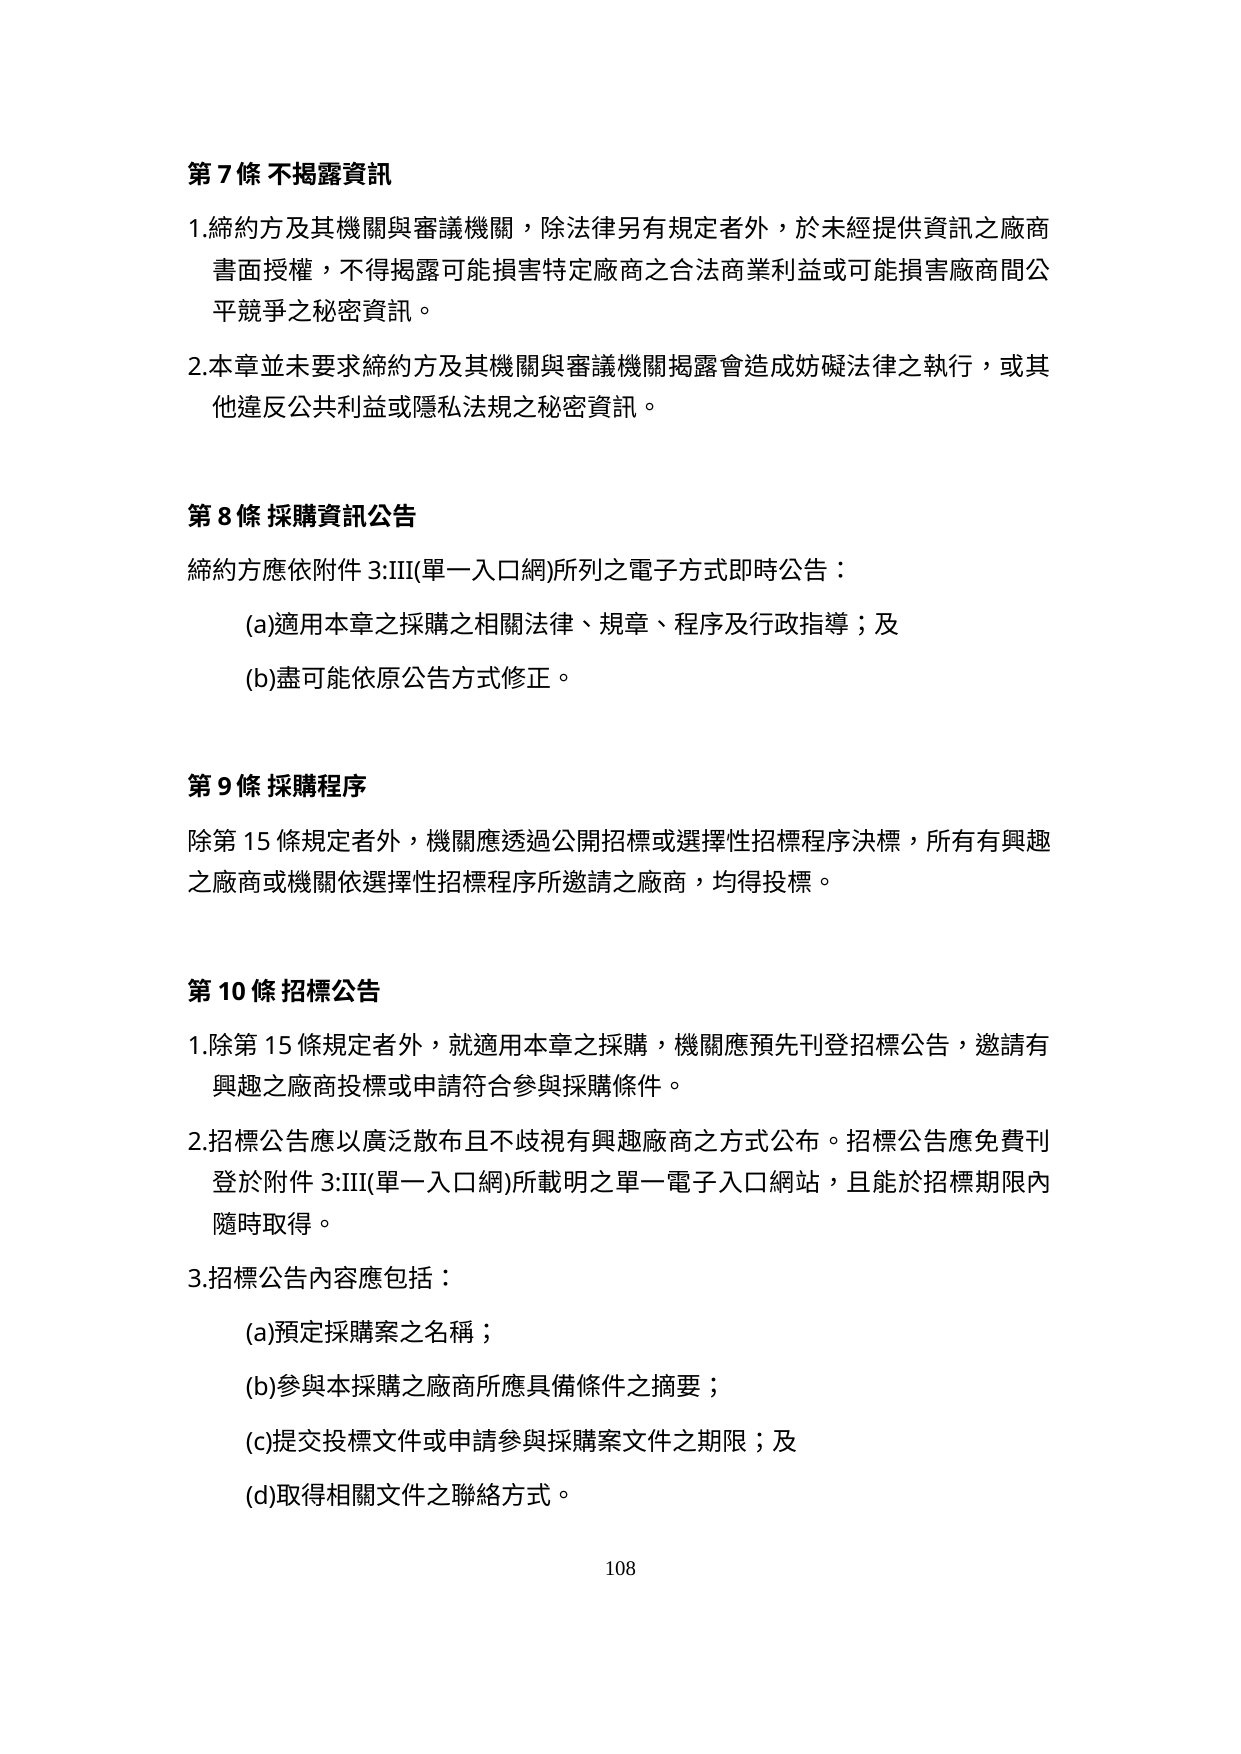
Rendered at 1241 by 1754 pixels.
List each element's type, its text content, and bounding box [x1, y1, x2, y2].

text 2.本章並未要求締約方及其機關與審議機關揭露會造成妨礙法律之執行，或其他違反公共利益或隱私法規之秘密資訊。 [187, 342, 1053, 425]
text 第9條 採購程序 [187, 762, 1053, 804]
text 第8條 採購資訊公告 [187, 492, 1053, 533]
text (a)預定採購案之名稱； [246, 1308, 1053, 1350]
text 除第15條規定者外，機關應透過公開招標或選擇性招標程序決標，所有有興趣之廠商或機關依選擇性招標程序所邀請之廠商，均得投標。 [187, 817, 1053, 900]
text 第10條 招標公告 [187, 967, 1053, 1008]
text (b)參與本採購之廠商所應具備條件之摘要； [246, 1362, 1053, 1404]
text (b)盡可能依原公告方式修正。 [246, 654, 1053, 696]
text 3.招標公告內容應包括： [187, 1254, 1053, 1296]
text 第7條 不揭露資訊 [187, 150, 1053, 192]
text 2.招標公告應以廣泛散布且不歧視有興趣廠商之方式公布。招標公告應免費刊登於附件3:III(單一入口網)所載明之單一電子入口網站，且能於招標期限內隨時取得。 [187, 1117, 1053, 1242]
text (d)取得相關文件之聯絡方式。 [246, 1471, 1053, 1512]
text (c)提交投標文件或申請參與採購案文件之期限；及 [246, 1417, 1053, 1458]
text (a)適用本章之採購之相關法律、規章、程序及行政指導；及 [246, 600, 1053, 642]
text 締約方應依附件3:III(單一入口網)所列之電子方式即時公告： [187, 546, 1053, 587]
text 1.除第15條規定者外，就適用本章之採購，機關應預先刊登招標公告，邀請有興趣之廠商投標或申請符合參與採購條件。 [187, 1021, 1053, 1104]
text 1.締約方及其機關與審議機關，除法律另有規定者外，於未經提供資訊之廠商書面授權，不得揭露可能損害特定廠商之合法商業利益或可能損害廠商間公平競爭之秘密資訊。 [187, 204, 1053, 329]
